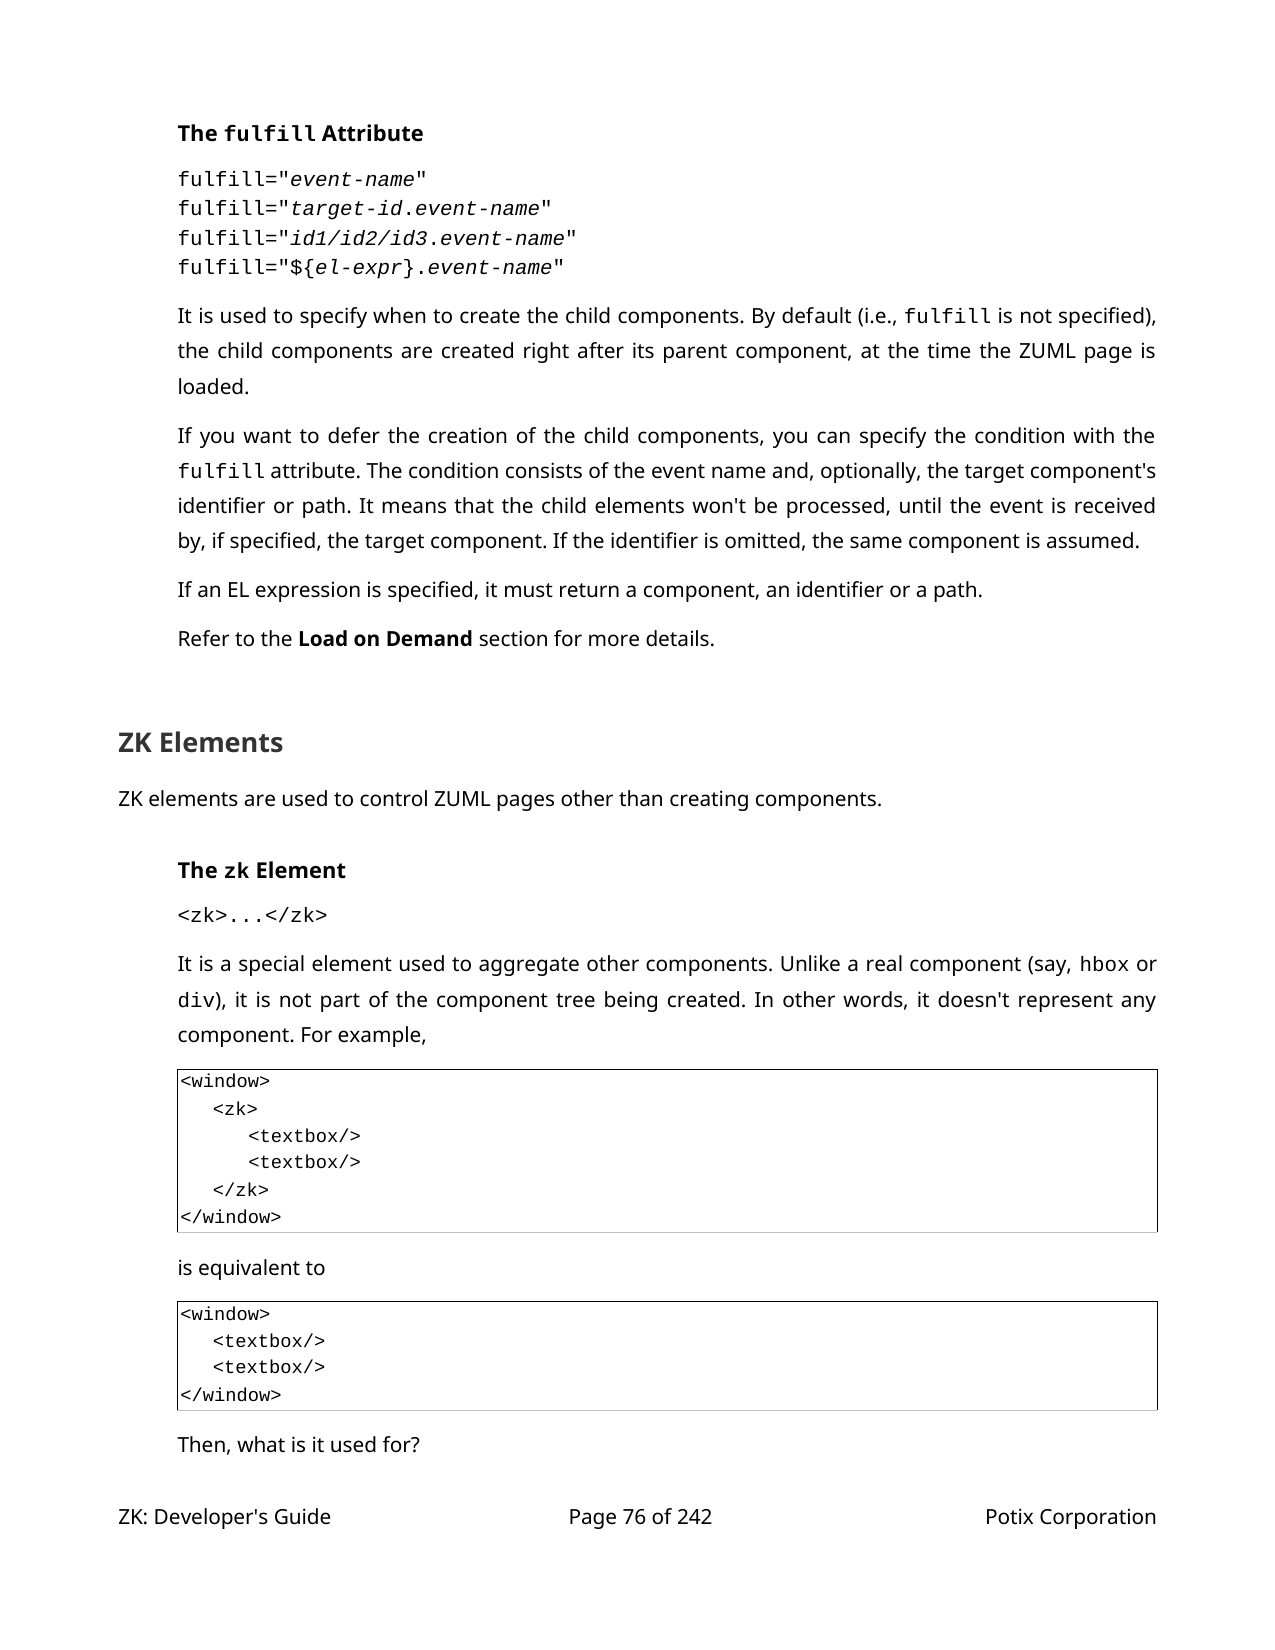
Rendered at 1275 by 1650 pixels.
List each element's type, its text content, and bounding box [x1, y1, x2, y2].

subtitle ZK Elements [118, 723, 1157, 760]
text fulfill="event-name" fulfill="target-id.event-name" fulfill="id1/id2/id3.event-name" fulfill="${el-expr}.event-name" [177, 169, 1157, 281]
text </window> [178, 1382, 1157, 1410]
text <window> [178, 1070, 1157, 1094]
text It is used to specify when to create the child components. By default (i.e., fulfill is not specified), the child components are created right after its parent component, at the time the ZUML page is loaded. [177, 301, 1157, 400]
text is equivalent to [177, 1253, 1157, 1281]
text </window> [178, 1205, 1157, 1232]
subtitle The fulfill Attribute [177, 118, 1157, 148]
text ZK elements are used to control ZUML pages other than creating components. [118, 784, 1157, 812]
text </zk> [178, 1177, 1157, 1202]
text Then, what is it used for? [177, 1430, 1157, 1458]
text <window> [178, 1302, 1157, 1326]
subtitle The zk Element [177, 854, 1157, 885]
text It is a special element used to aggregate other components. Unlike a real component (say, hbox or div), it is not part of the component tree being created. In other words, it doesn't represent any component. For example, [177, 949, 1157, 1049]
text <textbox/> <textbox/> [178, 1124, 1157, 1174]
text If you want to defer the creation of the child components, you can specify the condition with the fulfill attribute. The condition consists of the event name and, optionally, the target component's identifier or path. It means that the child elements won't be processed, until the event is received by, if specified, the target component. If the identifier is omitted, the same component is assumed. [177, 421, 1157, 555]
text If an EL expression is specified, it must return a component, an identifier or a path. [177, 576, 1157, 604]
text <textbox/> <textbox/> [178, 1329, 1157, 1379]
text Refer to the Load on Demand section for more details. [177, 624, 1157, 653]
text <zk>...</zk> [177, 905, 1157, 929]
text <zk> [178, 1097, 1157, 1121]
